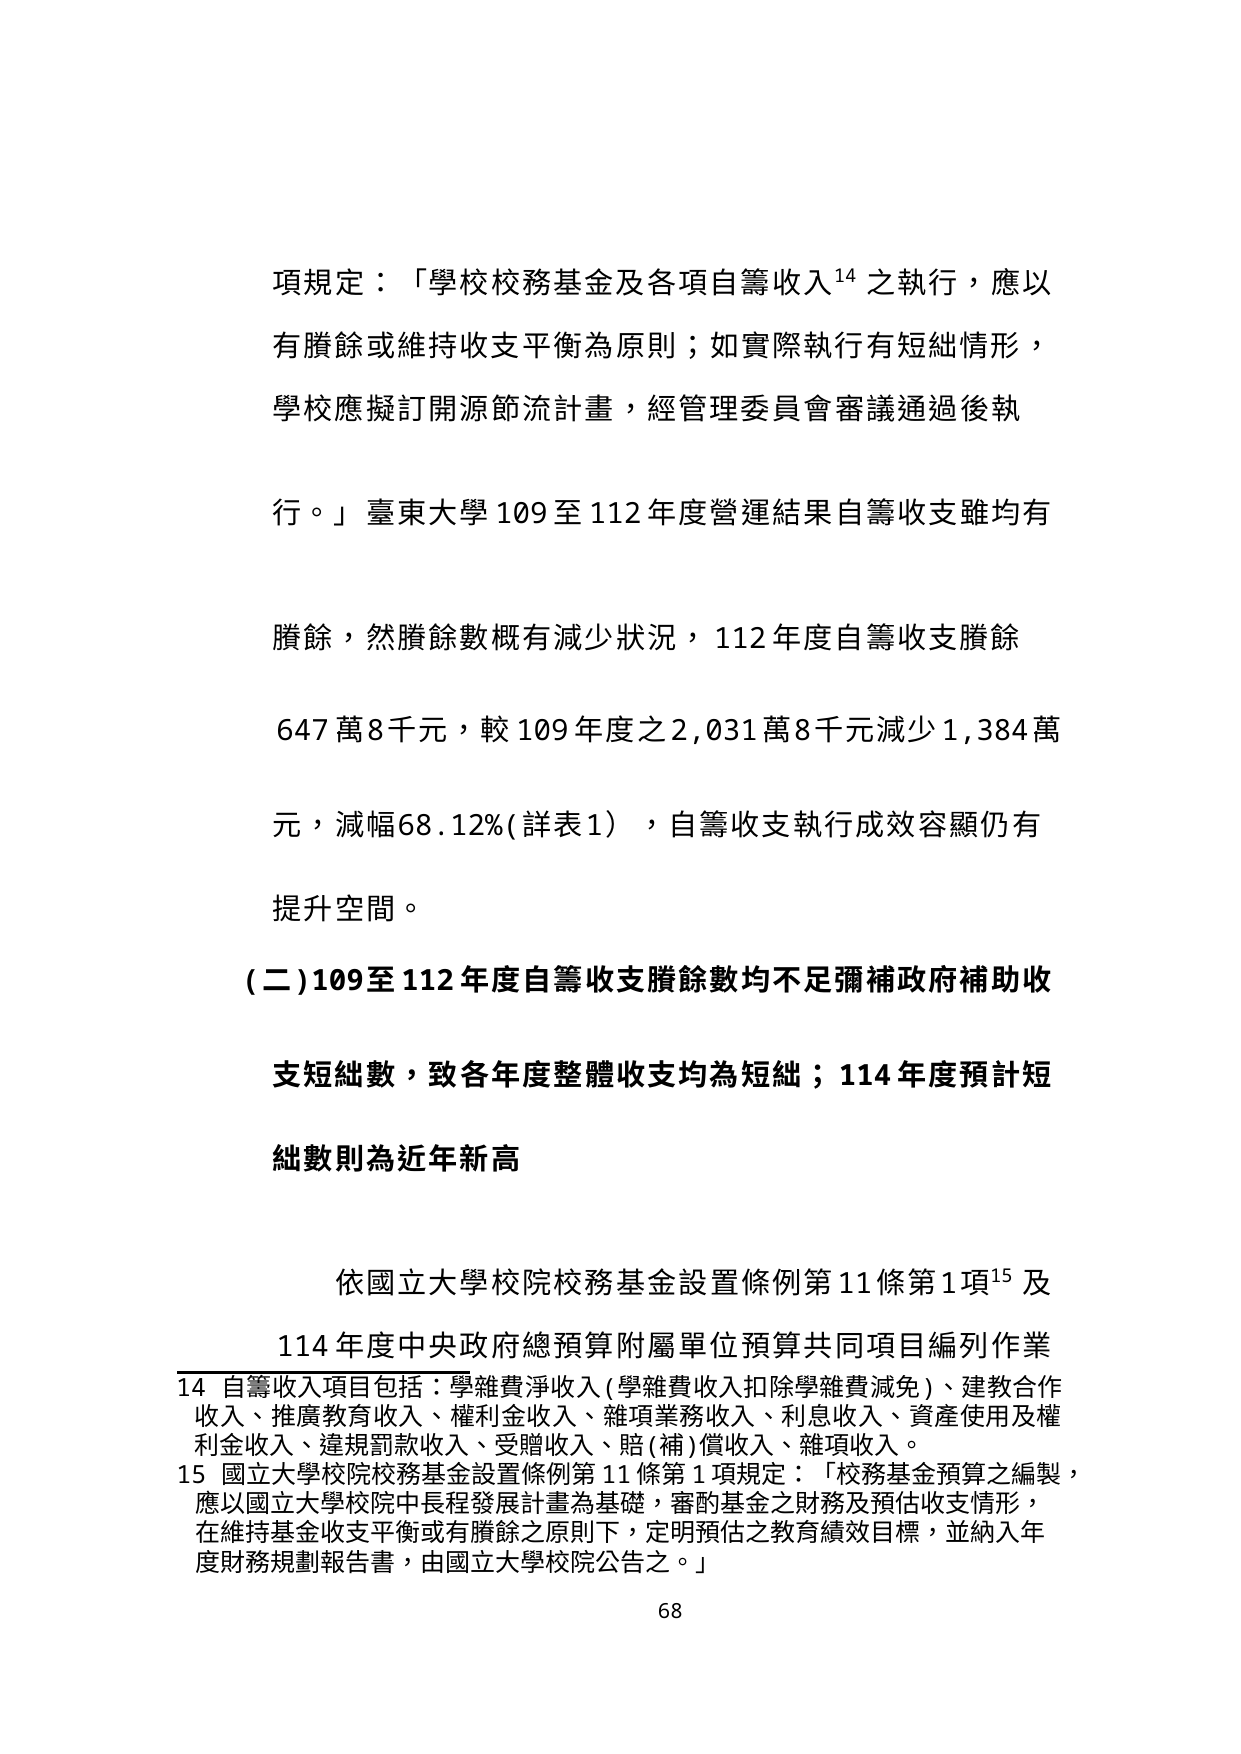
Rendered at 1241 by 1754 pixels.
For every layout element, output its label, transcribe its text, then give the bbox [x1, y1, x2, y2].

text 自籌收入項目包括：學雜費淨收入(學雜費收入扣除學雜費減免)、建教合作收入、推廣教育收入、權利金收入、雜項業務收入、利息收入、資產使用及權利金收入、違規罰款收入、受贈收入、賠(補)償收入、雜項收入。 [176, 1373, 1063, 1460]
text 項規定：「學校校務基金及各項自籌收入之執行，應以有賸餘或維持收支平衡為原則；如實際執行有短絀情形，學校應擬訂開源節流計畫，經管理委員會審議通過後執行。」臺東大學109至112年度營運結果自籌收支雖均有賸餘，然賸餘數概有減少狀況，112年度自籌收支賸餘647萬8千元，較109年度之2,031萬8千元減少1,384萬元，減幅68.12%(詳表1），自籌收支執行成效容顯仍有提升空間。 [266, 177, 1063, 927]
text 國立大學校院校務基金設置條例第11條第1項規定：「校務基金預算之編製，應以國立大學校院中長程發展計畫為基礎，審酌基金之財務及預估收支情形，在維持基金收支平衡或有賸餘之原則下，定明預估之教育績效目標，並納入年度財務規劃報告書，由國立大學校院公告之。」 [176, 1460, 1063, 1577]
text (二)109至112年度自籌收支賸餘數均不足彌補政府補助收支短絀數，致各年度整體收支均為短絀；114年度預計短絀數則為近年新高 [236, 927, 1063, 1177]
text 依國立大學校院校務基金設置條例第11條第1項及114年度中央政府總預算附屬單位預算共同項目編列作業 [266, 1177, 1063, 1365]
